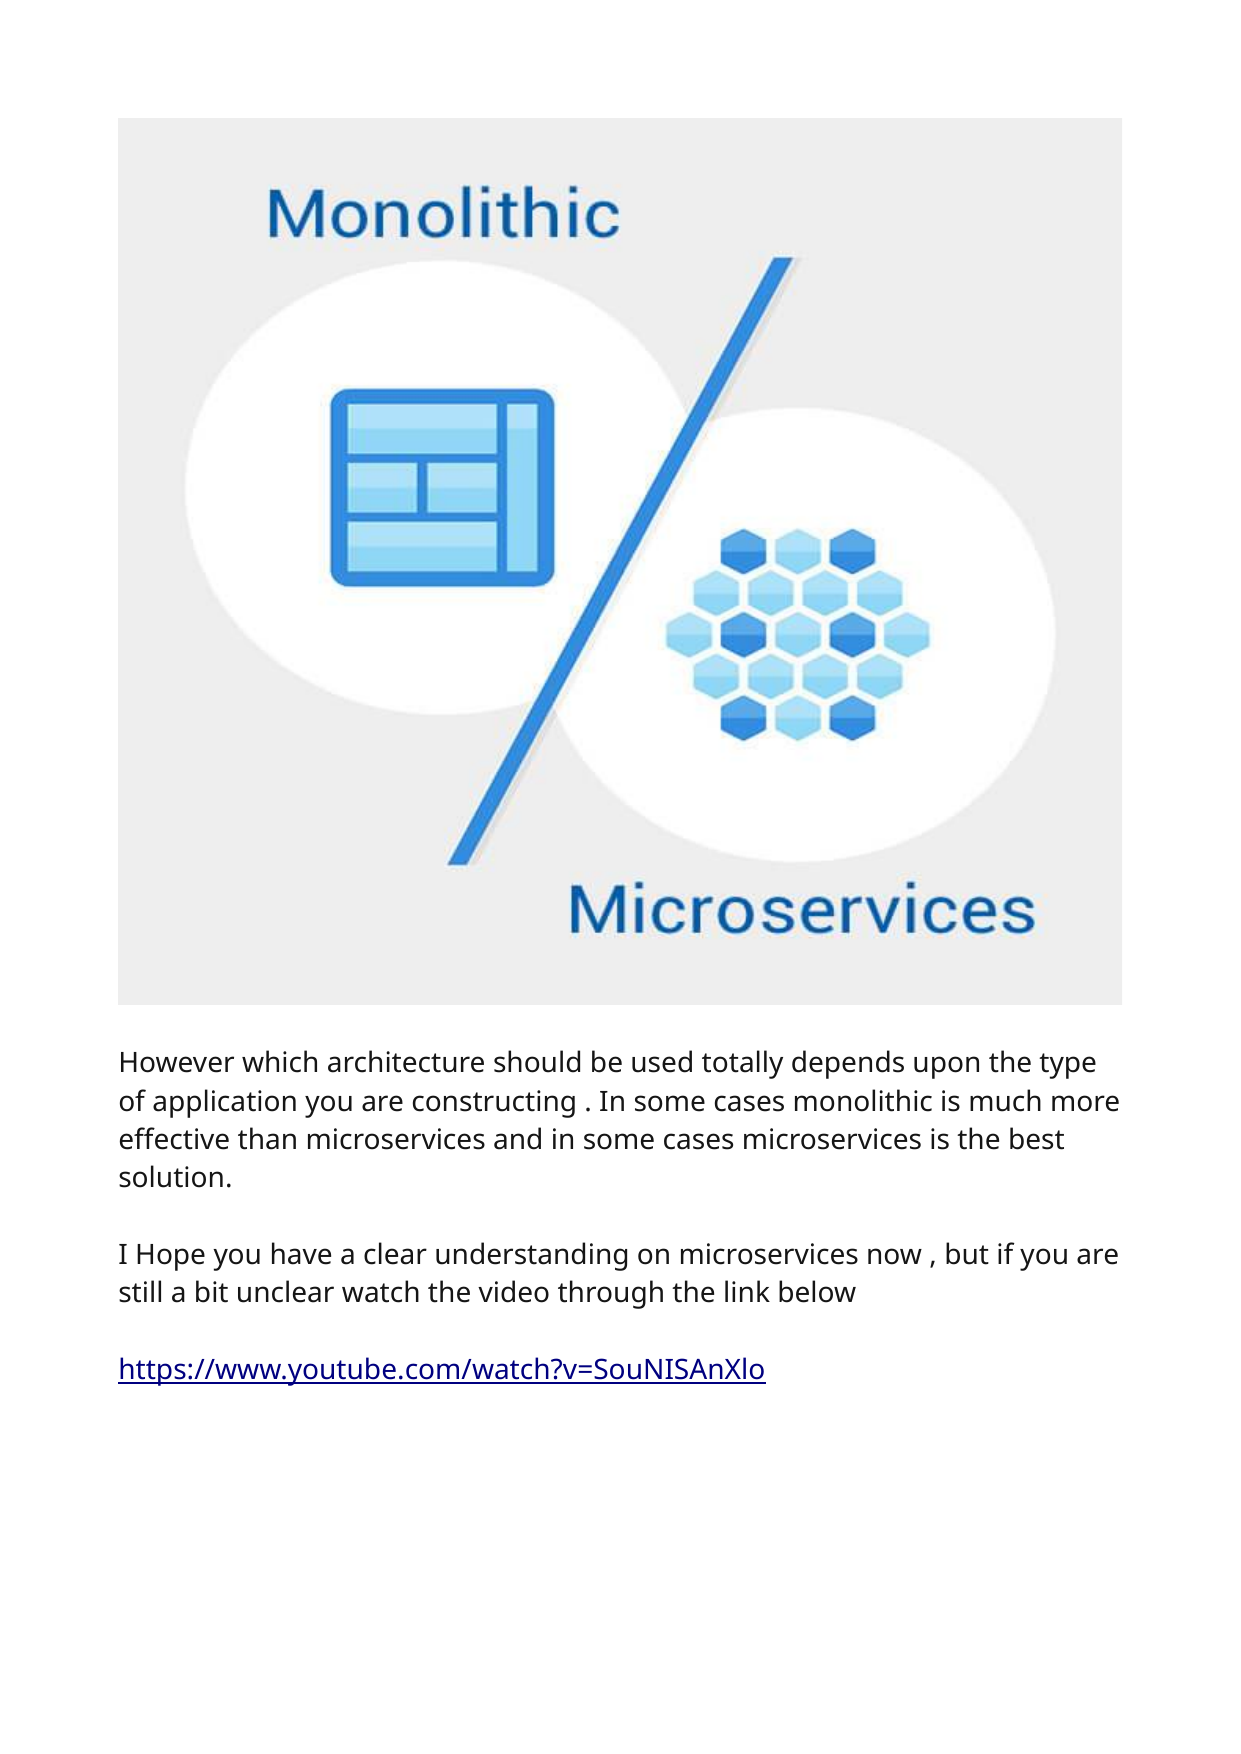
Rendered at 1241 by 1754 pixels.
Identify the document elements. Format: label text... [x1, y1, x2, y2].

picture [118, 118, 1123, 1005]
text I Hope you have a clear understanding on microservices now , but if you are still a bit unclear watch the video through the link below [118, 1234, 1122, 1311]
text However which architecture should be used totally depends upon the type of application you are constructing . In some cases monolithic is much more effective than microservices and in some cases microservices is the best solution. [118, 1043, 1122, 1196]
text https://www.youtube.com/watch?v=SouNISAnXlo [118, 1349, 1122, 1388]
